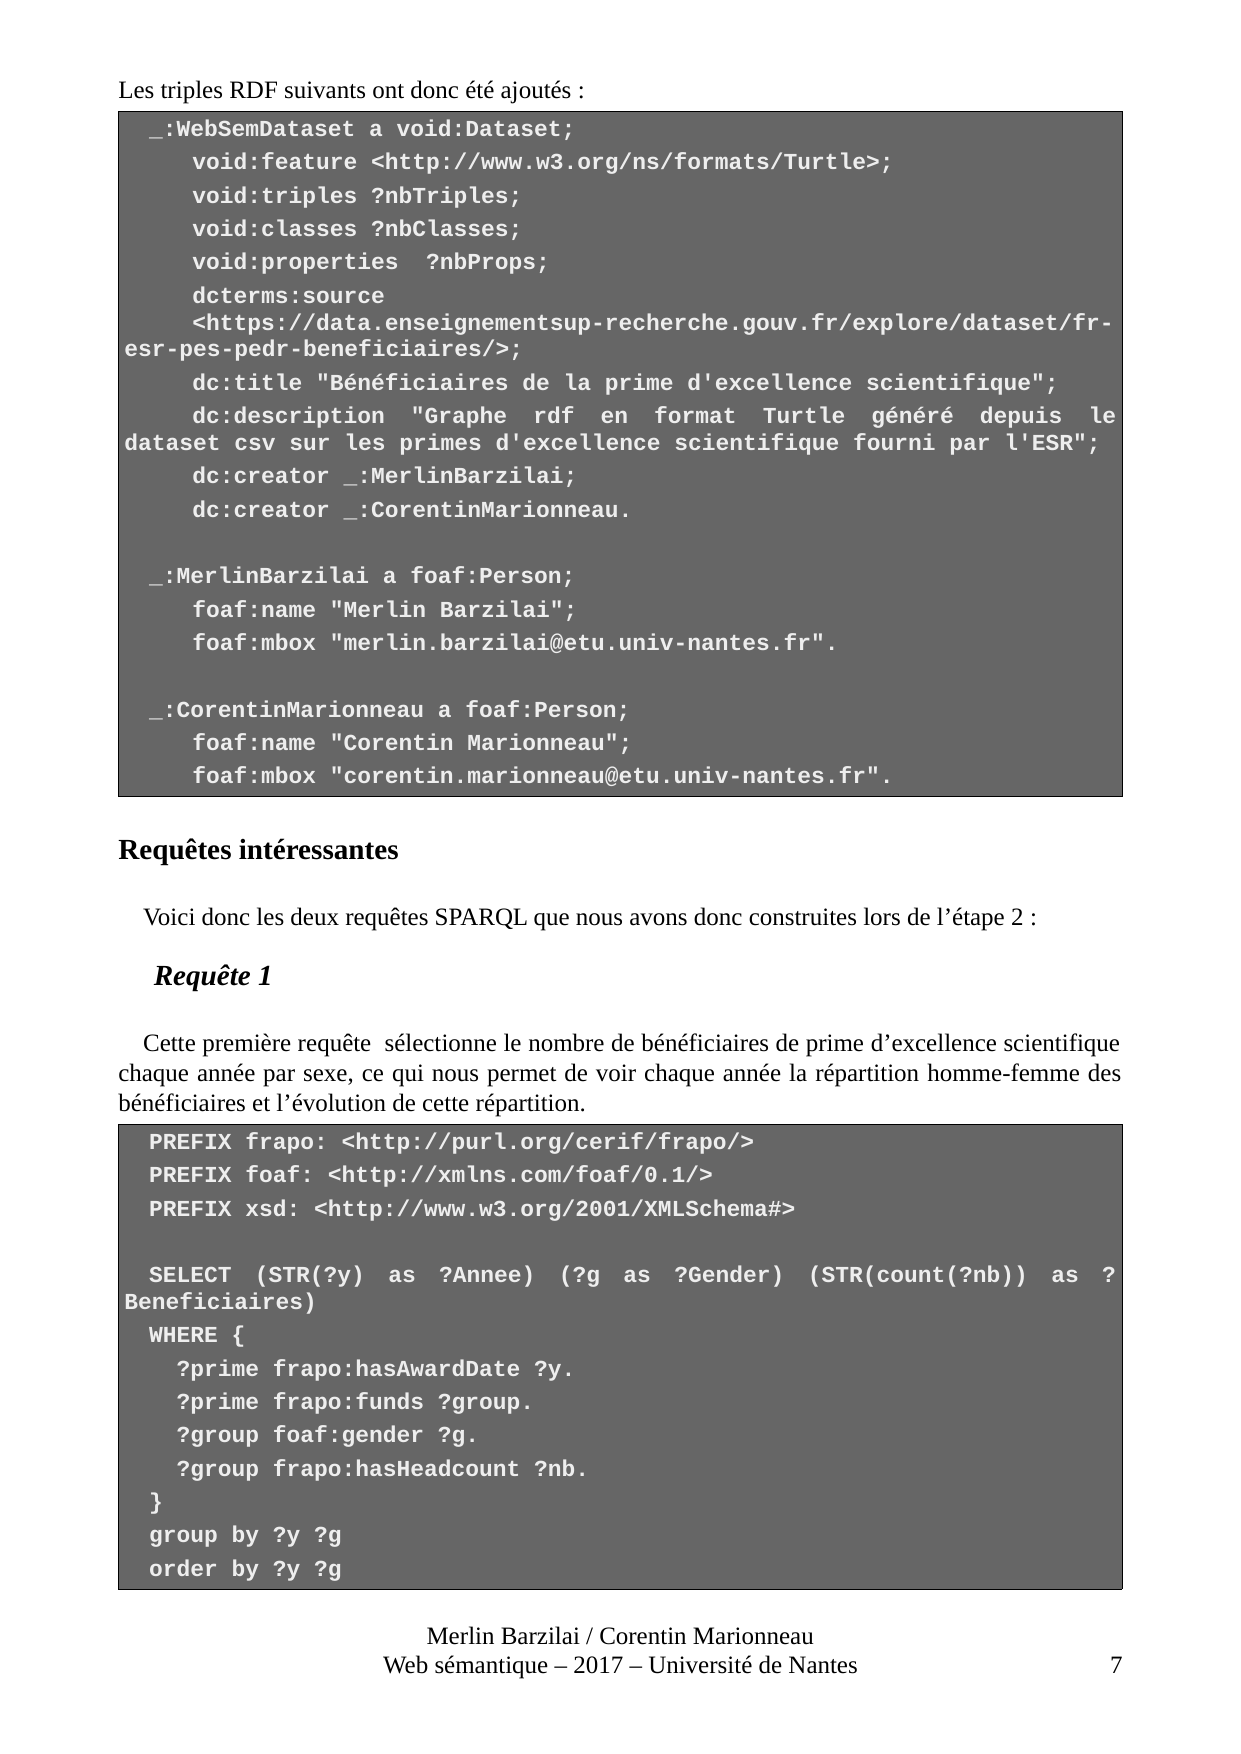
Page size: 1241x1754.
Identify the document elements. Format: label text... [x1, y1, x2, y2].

text void:properties ?nbProps; [119, 245, 1122, 277]
text } [119, 1484, 1122, 1516]
text dcterms:source <https://data.enseignementsup-recherche.gouv.fr/explore/dataset/fr-esr-pes-pedr-beneficiaires/>; [119, 278, 1122, 364]
text order by ?y ?g [119, 1551, 1122, 1589]
text WHERE { [119, 1318, 1122, 1350]
text dc:description "Graphe rdf en format Turtle généré depuis le dataset csv sur les primes d'excellence scientifique fourni par l'ESR"; [119, 398, 1122, 457]
subtitle Requête 1 [153, 958, 1122, 992]
text PREFIX foaf: <http://xmlns.com/foaf/0.1/> [119, 1157, 1122, 1189]
text foaf:name "Merlin Barzilai"; [119, 592, 1122, 624]
text ?prime frapo:hasAwardDate ?y. [119, 1351, 1122, 1383]
text _:CorentinMarionneau a foaf:Person; [119, 692, 1122, 724]
text Les triples RDF suivants ont donc été ajoutés : [118, 75, 1122, 104]
text SELECT (STR(?y) as ?Annee) (?g as ?Gender) (STR(count(?nb)) as ?Beneficiaires) [119, 1257, 1122, 1316]
text foaf:mbox "corentin.marionneau@etu.univ-nantes.fr". [119, 759, 1122, 796]
text _:MerlinBarzilai a foaf:Person; [119, 559, 1122, 591]
text foaf:name "Corentin Marionneau"; [119, 725, 1122, 757]
text dc:creator _:MerlinBarzilai; [119, 459, 1122, 491]
text PREFIX frapo: <http://purl.org/cerif/frapo/> [119, 1125, 1122, 1156]
text foaf:mbox "merlin.barzilai@etu.univ-nantes.fr". [119, 625, 1122, 657]
text dc:title "Bénéficiaires de la prime d'excellence scientifique"; [119, 365, 1122, 397]
text ?prime frapo:funds ?group. [119, 1384, 1122, 1416]
text void:classes ?nbClasses; [119, 211, 1122, 243]
text Cette première requête sélectionne le nombre de bénéficiaires de prime d’excellence scientifique chaque année par sexe, ce qui nous permet de voir chaque année la répartition homme-femme des bénéficiaires et l’évolution de cette répartition. [118, 1028, 1122, 1117]
text PREFIX xsd: <http://www.w3.org/2001/XMLSchema#> [119, 1191, 1122, 1223]
text Voici donc les deux requêtes SPARQL que nous avons donc construites lors de l’étape 2 : [118, 902, 1122, 931]
text ?group foaf:gender ?g. [119, 1418, 1122, 1450]
text group by ?y ?g [119, 1518, 1122, 1550]
subtitle Requêtes intéressantes [118, 832, 1122, 866]
text dc:creator _:CorentinMarionneau. [119, 492, 1122, 524]
text ?group frapo:hasHeadcount ?nb. [119, 1451, 1122, 1483]
text void:feature <http://www.w3.org/ns/formats/Turtle>; [119, 145, 1122, 177]
text void:triples ?nbTriples; [119, 178, 1122, 210]
text _:WebSemDataset a void:Dataset; [119, 112, 1122, 143]
